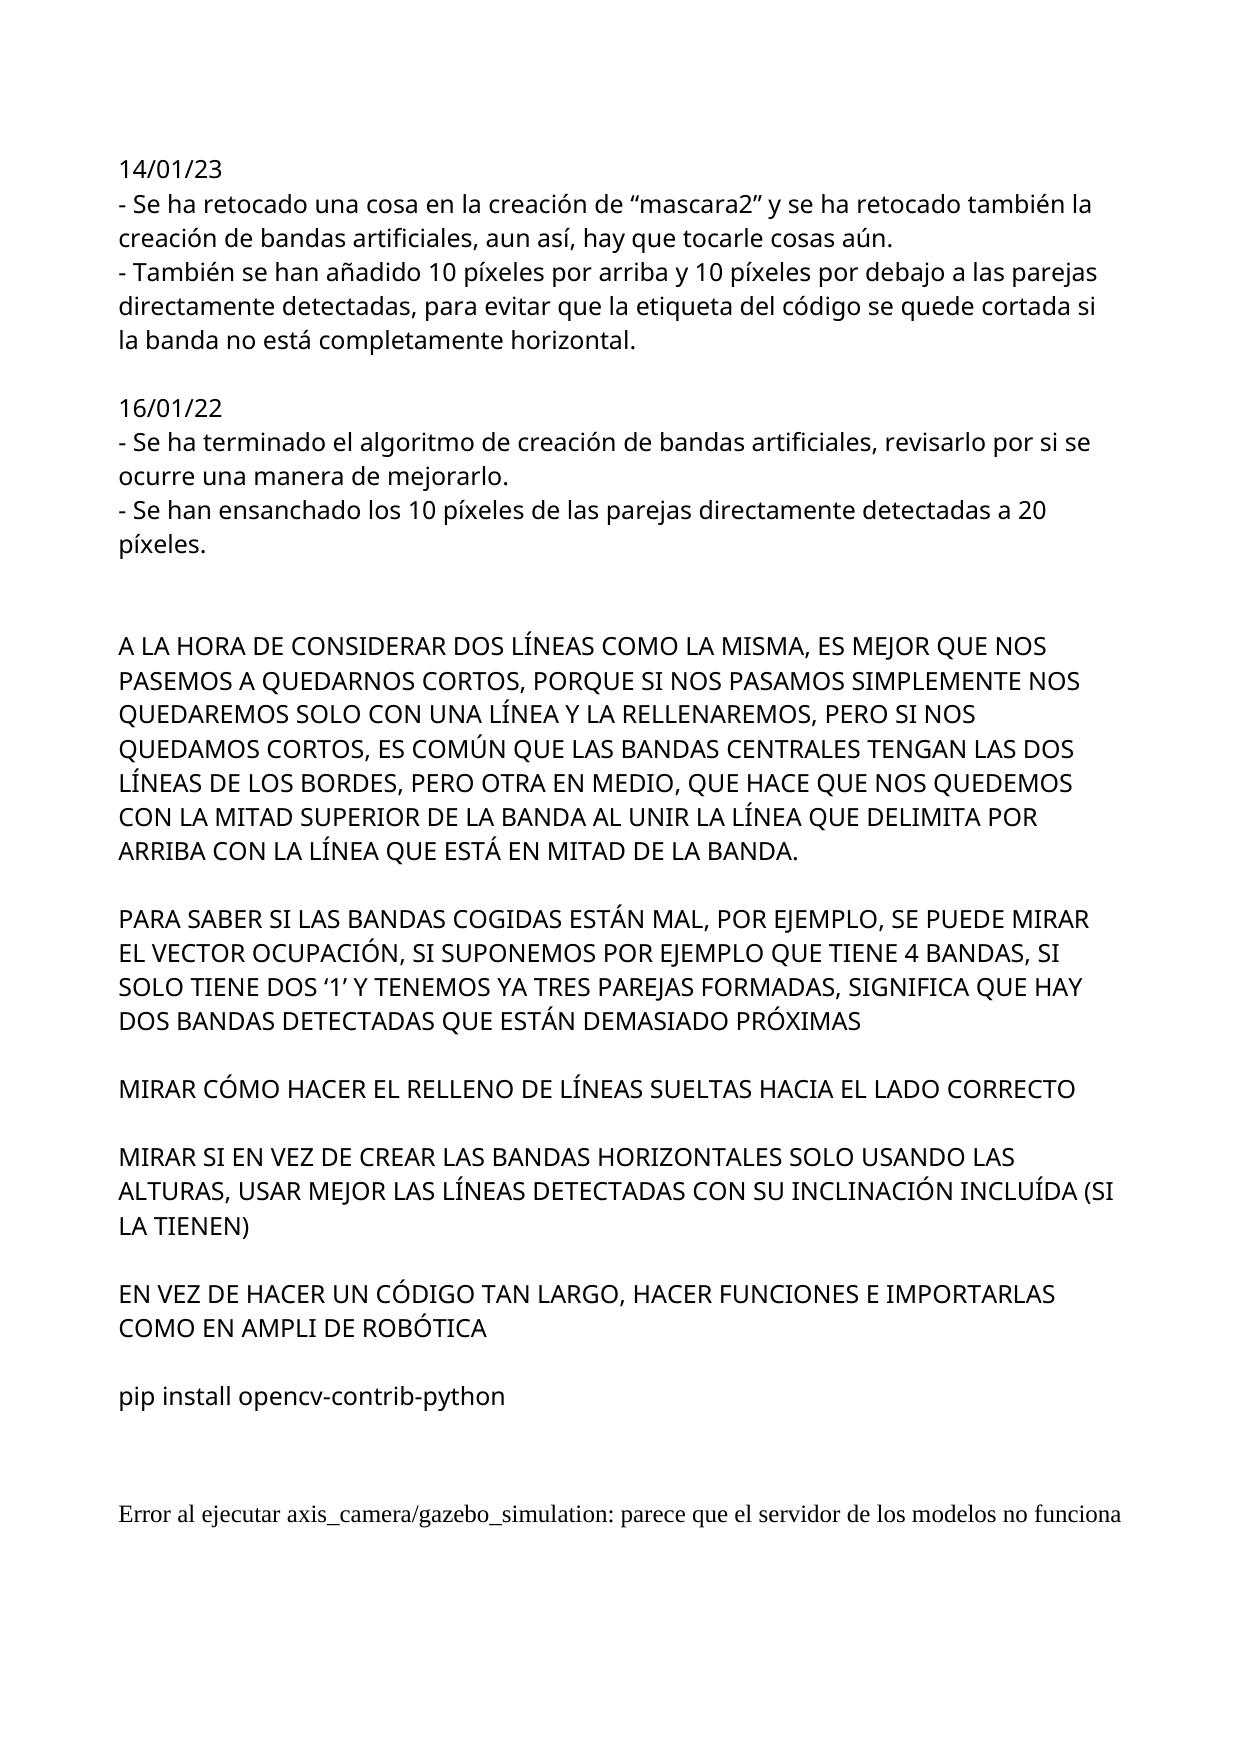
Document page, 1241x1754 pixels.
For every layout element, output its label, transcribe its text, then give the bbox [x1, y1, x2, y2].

text PARA SABER SI LAS BANDAS COGIDAS ESTÁN MAL, POR EJEMPLO, SE PUEDE MIRAR EL VECTOR OCUPACIÓN, SI SUPONEMOS POR EJEMPLO QUE TIENE 4 BANDAS, SI SOLO TIENE DOS ‘1’ Y TENEMOS YA TRES PAREJAS FORMADAS, SIGNIFICA QUE HAY DOS BANDAS DETECTADAS QUE ESTÁN DEMASIADO PRÓXIMAS [118, 902, 1122, 1038]
text 14/01/23 [118, 152, 1122, 186]
text - Se ha retocado una cosa en la creación de “mascara2” y se ha retocado también la creación de bandas artificiales, aun así, hay que tocarle cosas aún. [118, 186, 1122, 254]
text MIRAR CÓMO HACER EL RELLENO DE LÍNEAS SUELTAS HACIA EL LADO CORRECTO [118, 1072, 1122, 1106]
text MIRAR SI EN VEZ DE CREAR LAS BANDAS HORIZONTALES SOLO USANDO LAS ALTURAS, USAR MEJOR LAS LÍNEAS DETECTADAS CON SU INCLINACIÓN INCLUÍDA (SI LA TIENEN) [118, 1140, 1122, 1242]
text EN VEZ DE HACER UN CÓDIGO TAN LARGO, HACER FUNCIONES E IMPORTARLAS COMO EN AMPLI DE ROBÓTICA [118, 1276, 1122, 1344]
text 16/01/22 [118, 391, 1122, 425]
text - También se han añadido 10 píxeles por arriba y 10 píxeles por debajo a las parejas directamente detectadas, para evitar que la etiqueta del código se quede cortada si la banda no está completamente horizontal. [118, 254, 1122, 357]
text pip install opencv-contrib-python [118, 1378, 1122, 1412]
text A LA HORA DE CONSIDERAR DOS LÍNEAS COMO LA MISMA, ES MEJOR QUE NOS PASEMOS A QUEDARNOS CORTOS, PORQUE SI NOS PASAMOS SIMPLEMENTE NOS QUEDAREMOS SOLO CON UNA LÍNEA Y LA RELLENAREMOS, PERO SI NOS QUEDAMOS CORTOS, ES COMÚN QUE LAS BANDAS CENTRALES TENGAN LAS DOS LÍNEAS DE LOS BORDES, PERO OTRA EN MEDIO, QUE HACE QUE NOS QUEDEMOS CON LA MITAD SUPERIOR DE LA BANDA AL UNIR LA LÍNEA QUE DELIMITA POR ARRIBA CON LA LÍNEA QUE ESTÁ EN MITAD DE LA BANDA. [118, 629, 1122, 867]
list Error al ejecutar axis_camera/gazebo_simulation: parece que el servidor de los modelos no funciona [118, 1499, 1122, 1527]
text - Se han ensanchado los 10 píxeles de las parejas directamente detectadas a 20 píxeles. [118, 493, 1122, 561]
text - Se ha terminado el algoritmo de creación de bandas artificiales, revisarlo por si se ocurre una manera de mejorarlo. [118, 425, 1122, 493]
